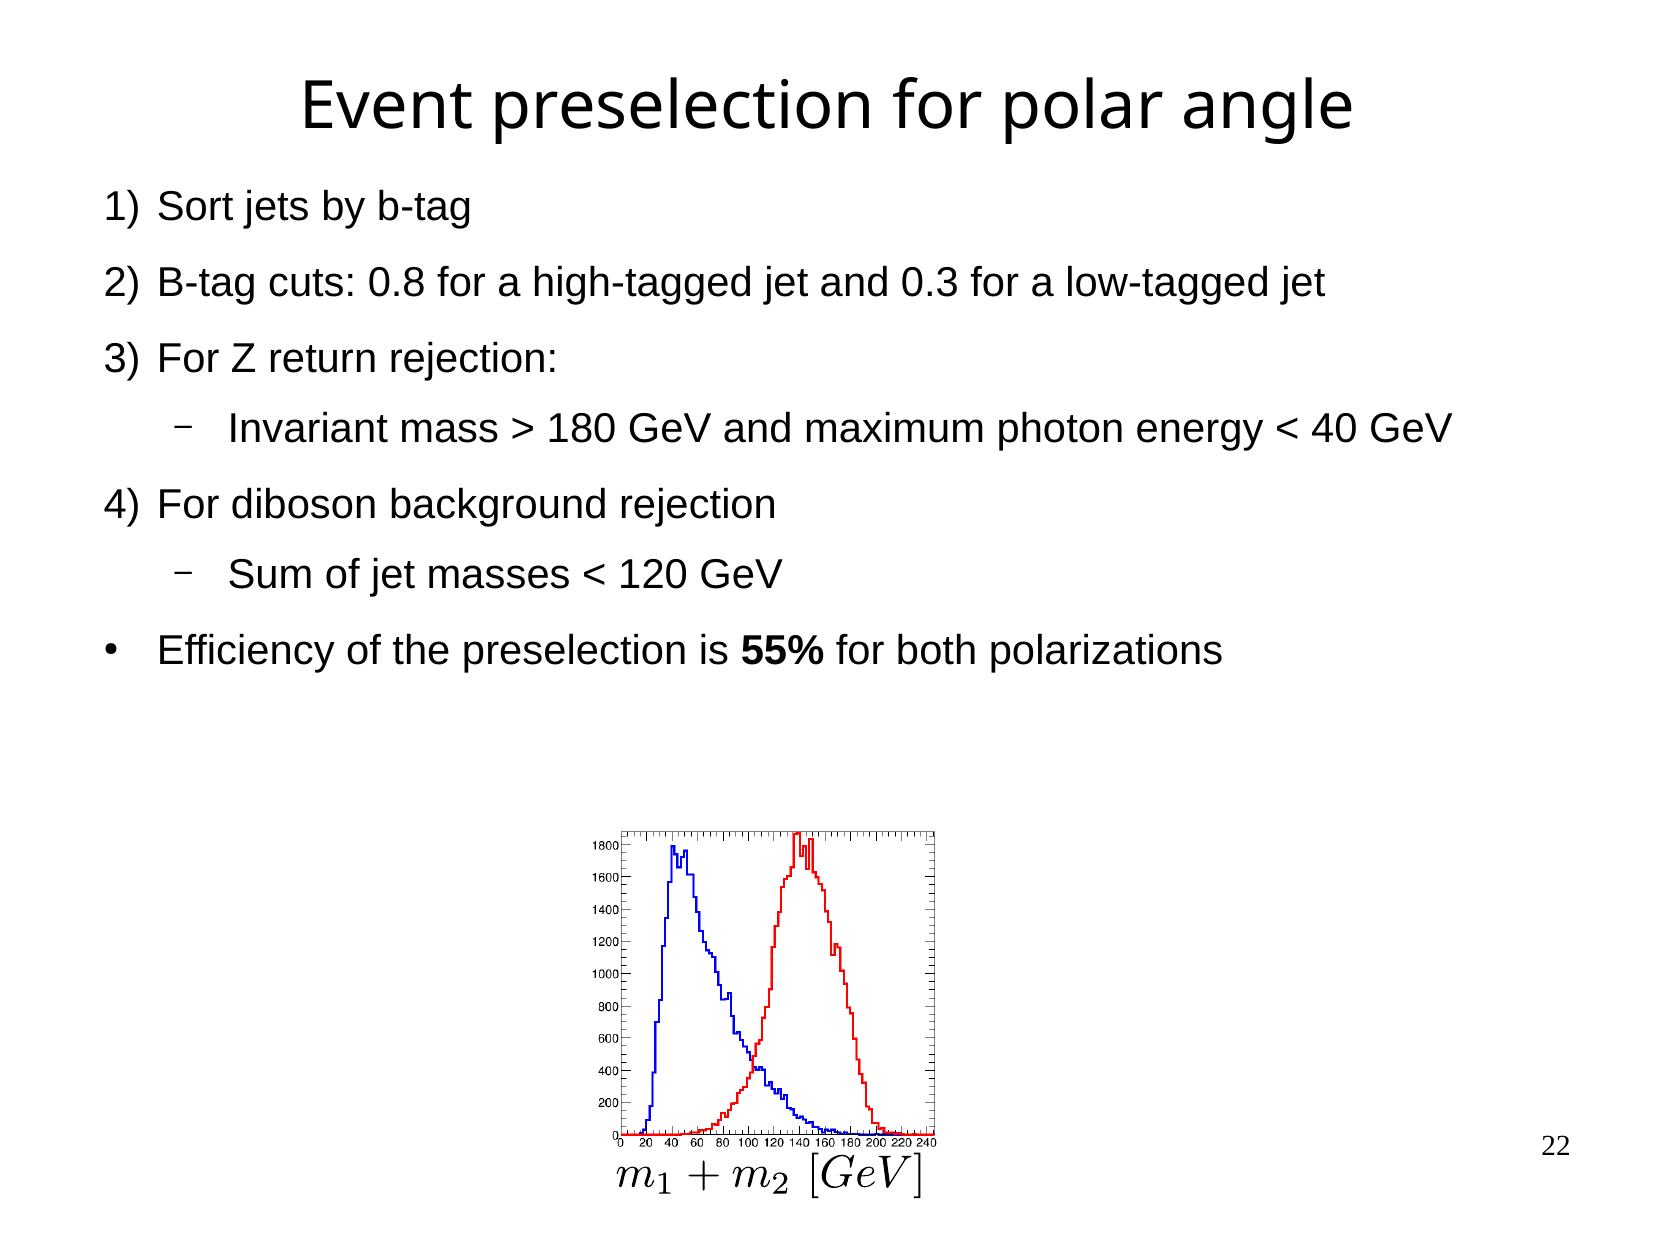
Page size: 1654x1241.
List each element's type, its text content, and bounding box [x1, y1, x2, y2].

text_box [615, 1152, 926, 1199]
list Sort jets by b-tag B-tag cuts: 0.8 for a high-tagged jet and 0.3 for a low-tagged jet For Z return rejection: Invariant mass > 180 GeV and maximum photon energy < 40 GeV For diboson background rejection Sum of jet masses < 120 GeV Efficiency of the preselection is 55% for both polarizations [85, 182, 1531, 1171]
picture [586, 826, 945, 1156]
title Event preselection for polar angle [85, 52, 1571, 153]
